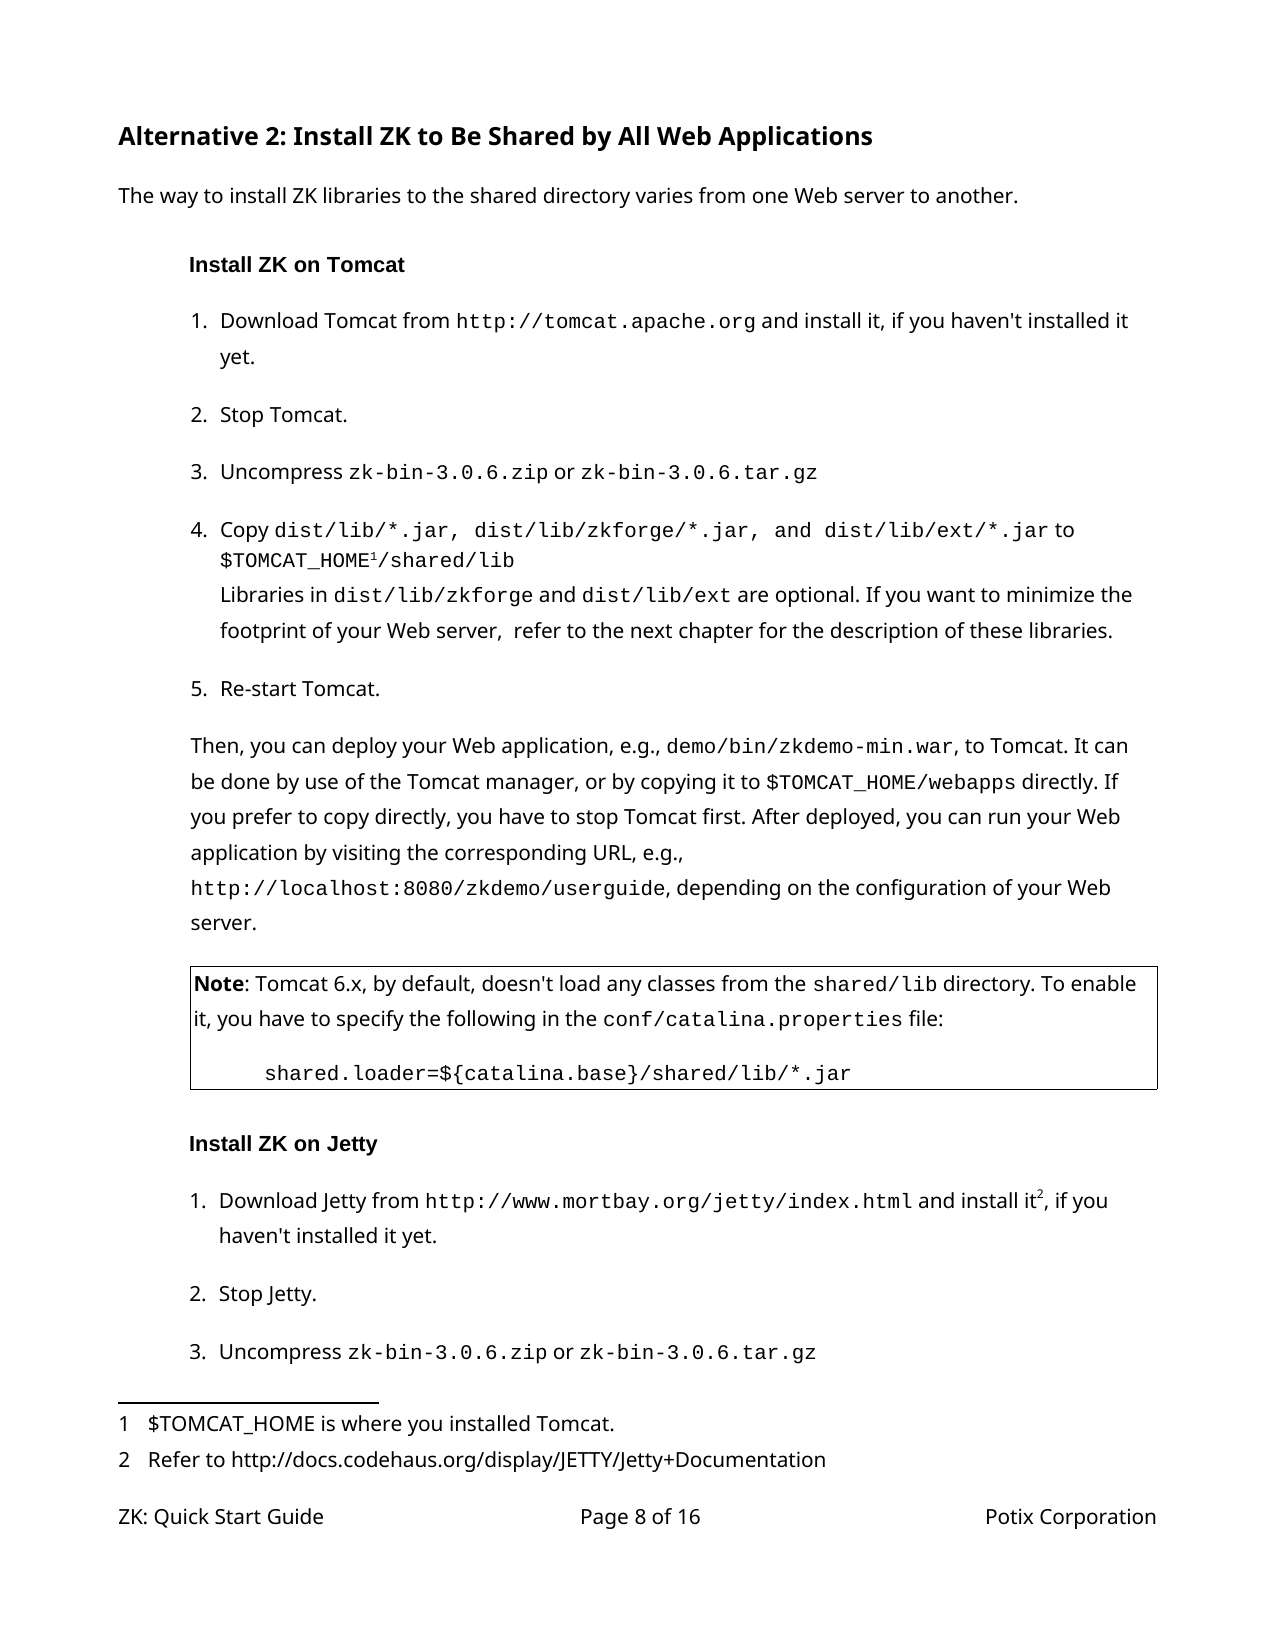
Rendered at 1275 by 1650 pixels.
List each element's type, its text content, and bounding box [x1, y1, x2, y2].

list Stop Tomcat. [190, 400, 1157, 428]
text shared.loader=${catalina.base}/shared/lib/*.jar [191, 1059, 1157, 1089]
list Uncompress zk-bin-3.0.6.zip or zk-bin-3.0.6.tar.gz [189, 1337, 1157, 1365]
subtitle Alternative 2: Install ZK to Be Shared by All Web Applications [118, 118, 1157, 152]
text Then, you can deploy your Web application, e.g., demo/bin/zkdemo-min.war, to Tomcat. It can be done by use of the Tomcat manager, or by copying it to $TOMCAT_HOME/webapps directly. If you prefer to copy directly, you have to stop Tomcat first. After deployed, you can run your Web application by visiting the corresponding URL, e.g., http://localhost:8080/zkdemo/userguide, depending on the configuration of your Web server. [190, 731, 1157, 937]
list Download Jetty from http://www.mortbay.org/jetty/index.html and install it, if you haven't installed it yet. [189, 1186, 1157, 1250]
list $TOMCAT_HOME is where you installed Tomcat. [118, 1409, 1157, 1438]
list Uncompress zk-bin-3.0.6.zip or zk-bin-3.0.6.tar.gz [190, 457, 1157, 486]
list Copy dist/lib/*.jar, dist/lib/zkforge/*.jar, and dist/lib/ext/*.jar to $TOMCAT_HOME/shared/lib Libraries in dist/lib/zkforge and dist/lib/ext are optional. If you want to minimize the footprint of your Web server, refer to the next chapter for the description of these libraries. [190, 516, 1157, 644]
text Note: Tomcat 6.x, by default, doesn't load any classes from the shared/lib directory. To enable it, you have to specify the following in the conf/catalina.properties file: [191, 967, 1157, 1033]
text The way to install ZK libraries to the shared directory varies from one Web server to another. [118, 182, 1157, 210]
list Download Tomcat from http://tomcat.apache.org and install it, if you haven't installed it yet. [190, 307, 1157, 370]
list Refer to http://docs.codehaus.org/display/JETTY/Jetty+Documentation [118, 1445, 1157, 1473]
subtitle Install ZK on Tomcat [189, 252, 1157, 277]
list Stop Jetty. [189, 1279, 1157, 1307]
subtitle Install ZK on Jetty [189, 1132, 1157, 1156]
list Re-start Tomcat. [190, 674, 1157, 702]
